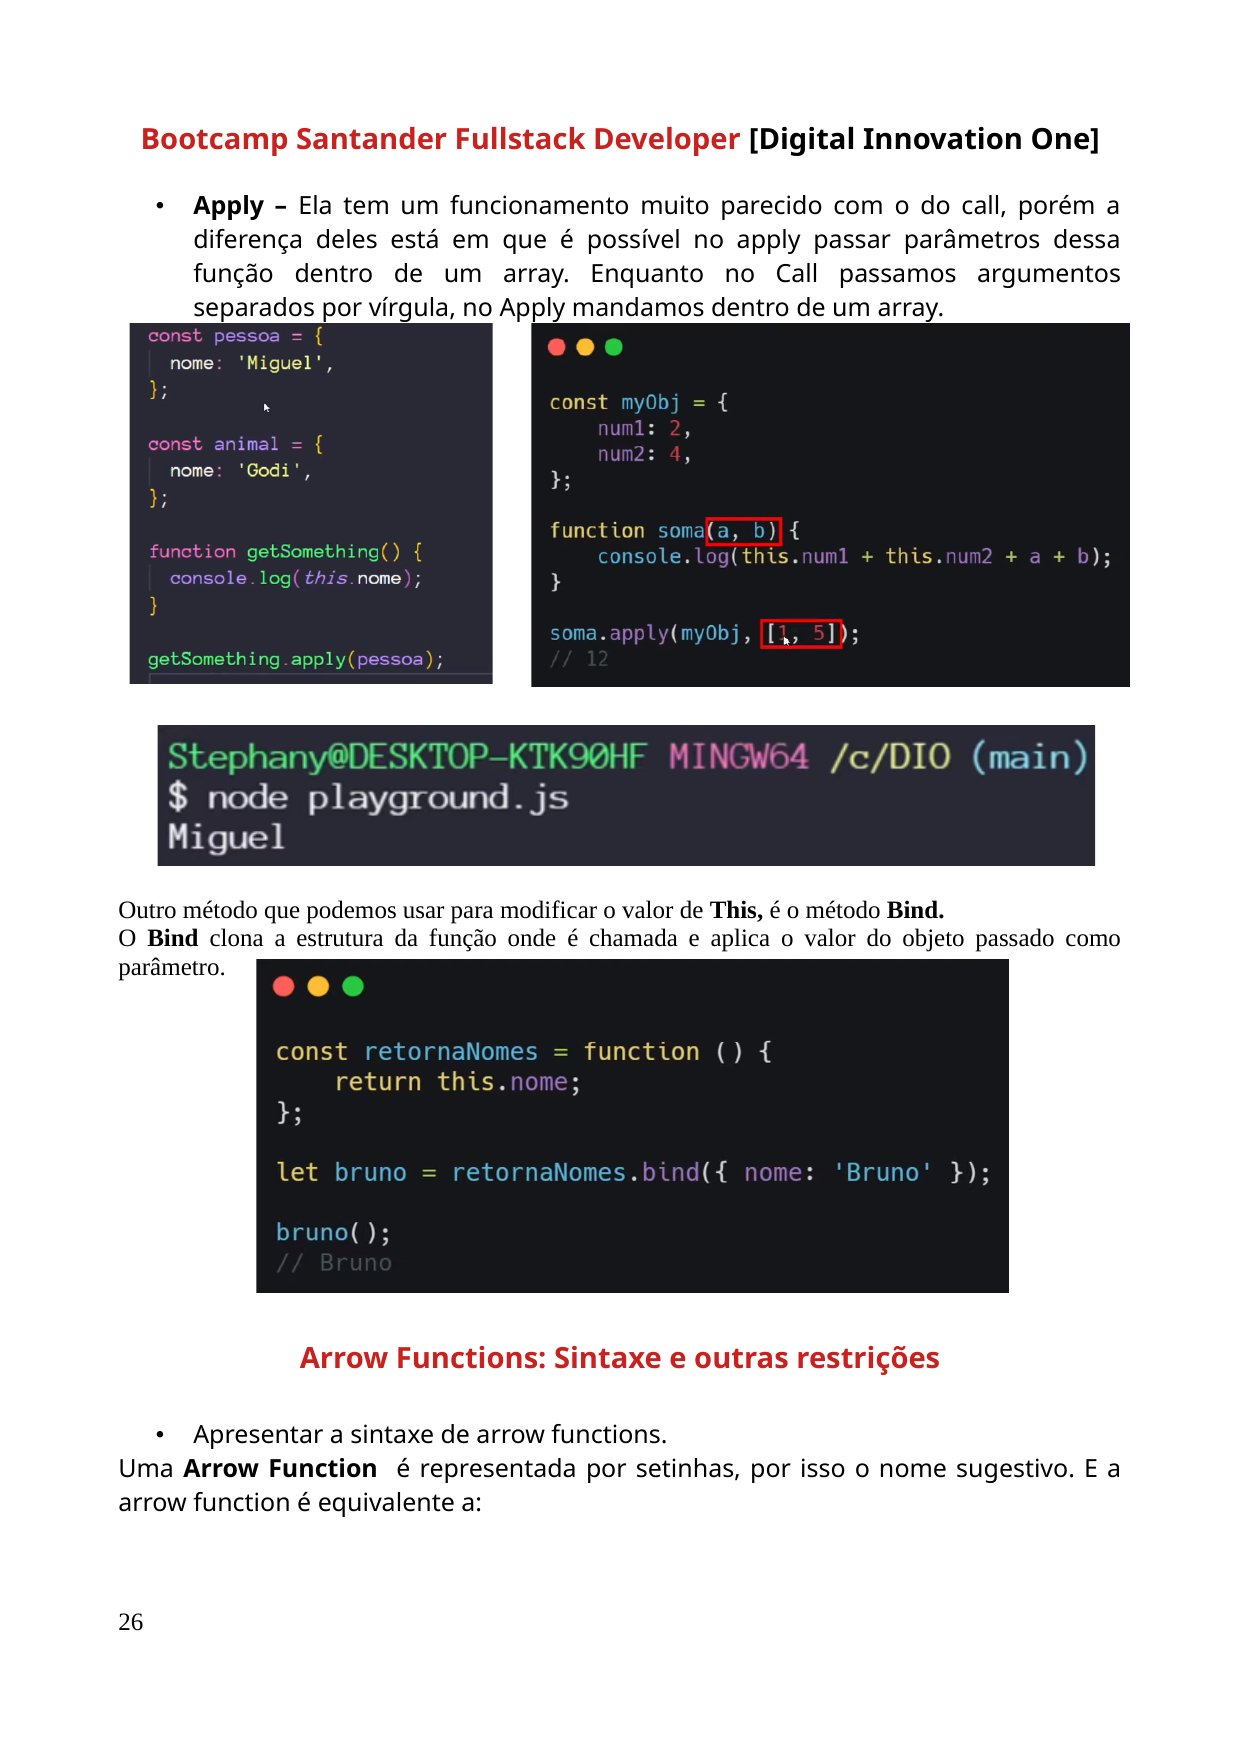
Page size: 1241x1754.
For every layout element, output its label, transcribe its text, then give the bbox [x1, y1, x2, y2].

text Arrow Functions: Sintaxe e outras restrições [118, 1337, 1122, 1377]
list Apply – Ela tem um funcionamento muito parecido com o do call, porém a diferença deles está em que é possível no apply passar parâmetros dessa função dentro de um array. Enquanto no Call passamos argumentos separados por vírgula, no Apply mandamos dentro de um array. [156, 187, 1122, 323]
text O Bind clona a estrutura da função onde é chamada e aplica o valor do objeto passado como parâmetro. [118, 923, 1122, 981]
list Apresentar a sintaxe de arrow functions. [156, 1416, 1122, 1450]
picture [531, 323, 1130, 687]
picture [157, 725, 1096, 866]
text Outro método que podemos usar para modificar o valor de This, é o método Bind. [118, 895, 1122, 923]
picture [129, 323, 493, 684]
text Uma Arrow Function é representada por setinhas, por isso o nome sugestivo. E a arrow function é equivalente a: [118, 1450, 1122, 1518]
picture [256, 959, 1009, 1293]
